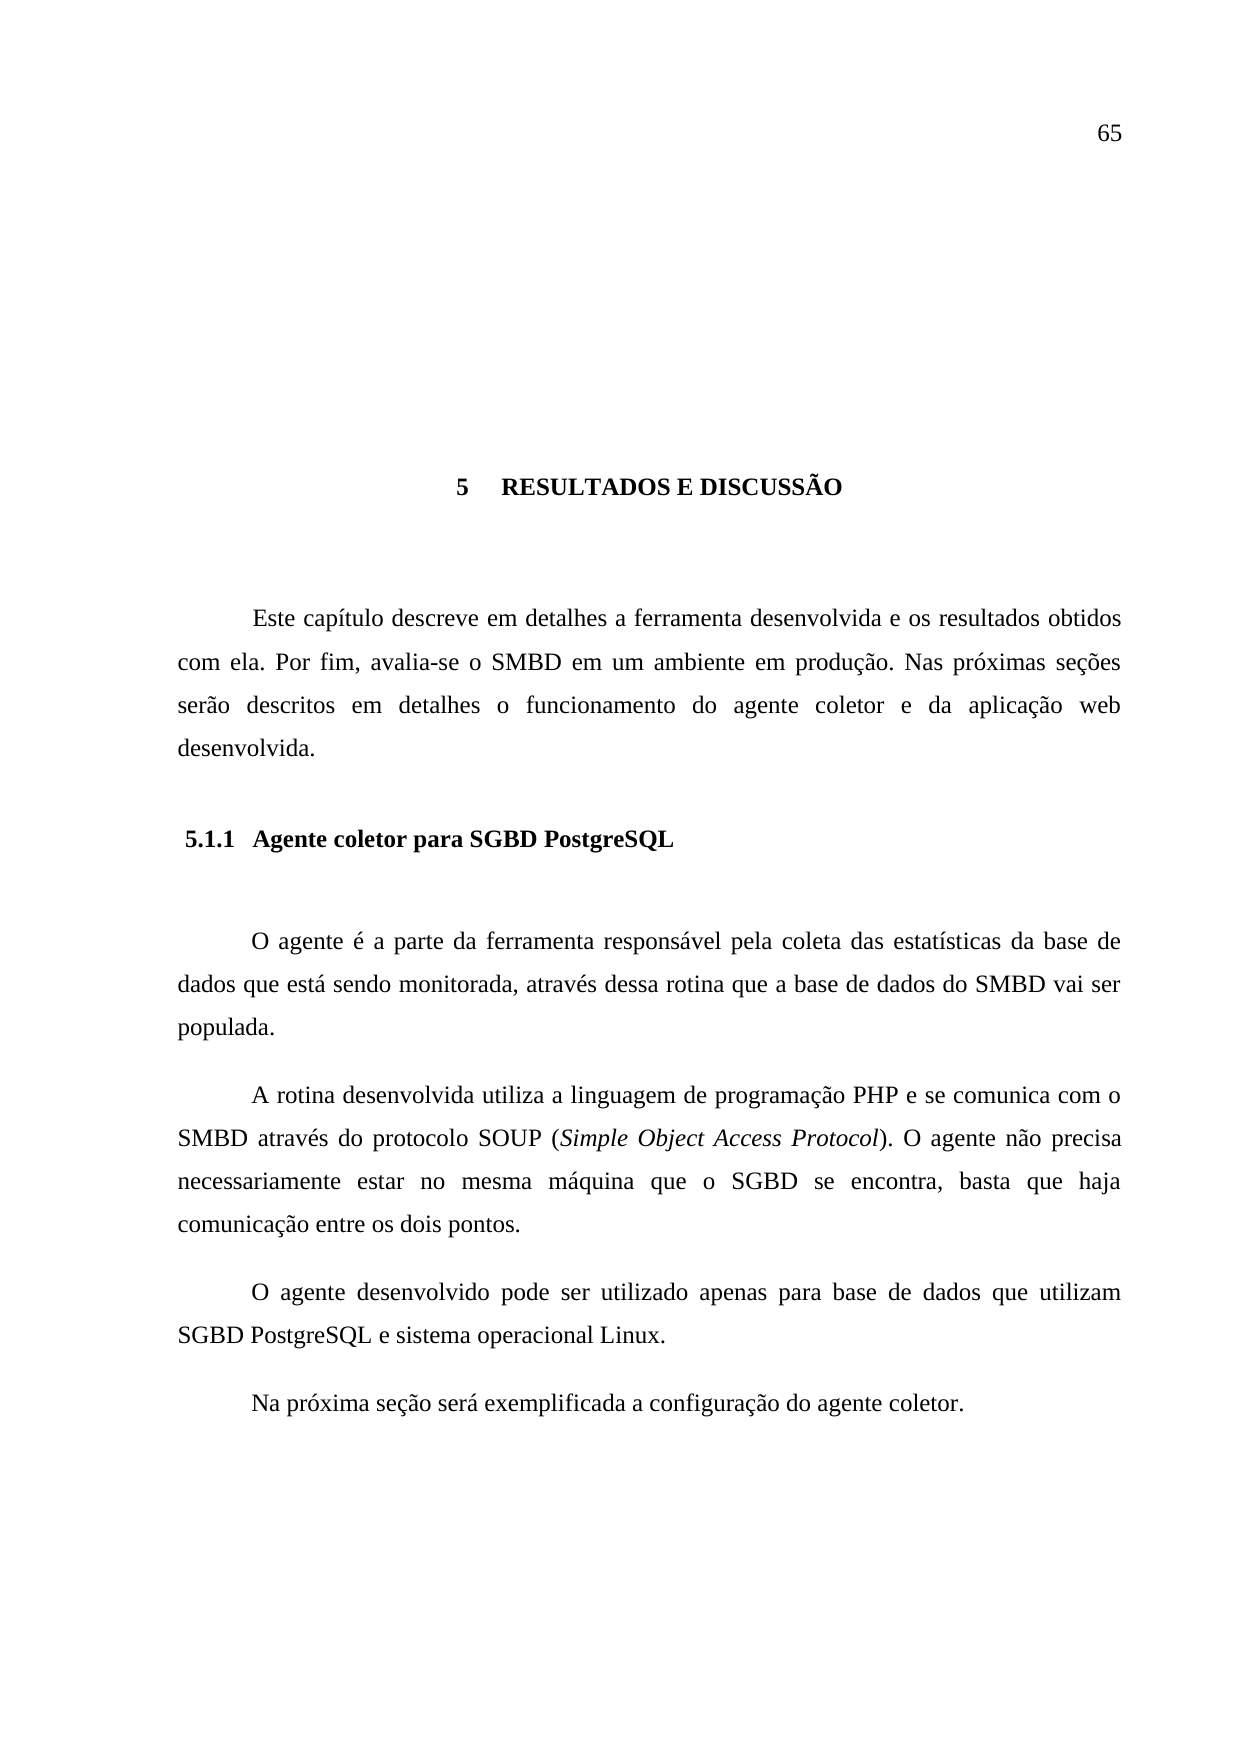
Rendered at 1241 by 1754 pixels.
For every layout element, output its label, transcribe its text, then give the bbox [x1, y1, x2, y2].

text O agente é a parte da ferramenta responsável pela coleta das estatísticas da base de dados que está sendo monitorada, através dessa rotina que a base de dados do SMBD vai ser populada. [177, 926, 1122, 1041]
list RESULTADOS E DISCUSSÃO [177, 472, 1122, 501]
text Na próxima seção será exemplificada a configuração do agente coletor. [177, 1388, 1122, 1417]
text A rotina desenvolvida utiliza a linguagem de programação PHP e se comunica com o SMBD através do protocolo SOUP (Simple Object Access Protocol). O agente não precisa necessariamente estar no mesma máquina que o SGBD se encontra, basta que haja comunicação entre os dois pontos. [177, 1080, 1122, 1238]
text Este capítulo descreve em detalhes a ferramenta desenvolvida e os resultados obtidos com ela. Por fim, avalia-se o SMBD em um ambiente em produção. Nas próximas seções serão descritos em detalhes o funcionamento do agente coletor e da aplicação web desenvolvida. [177, 603, 1122, 762]
list Agente coletor para SGBD PostgreSQL [185, 824, 1122, 853]
text O agente desenvolvido pode ser utilizado apenas para base de dados que utilizam SGBD PostgreSQL e sistema operacional Linux. [177, 1277, 1122, 1349]
